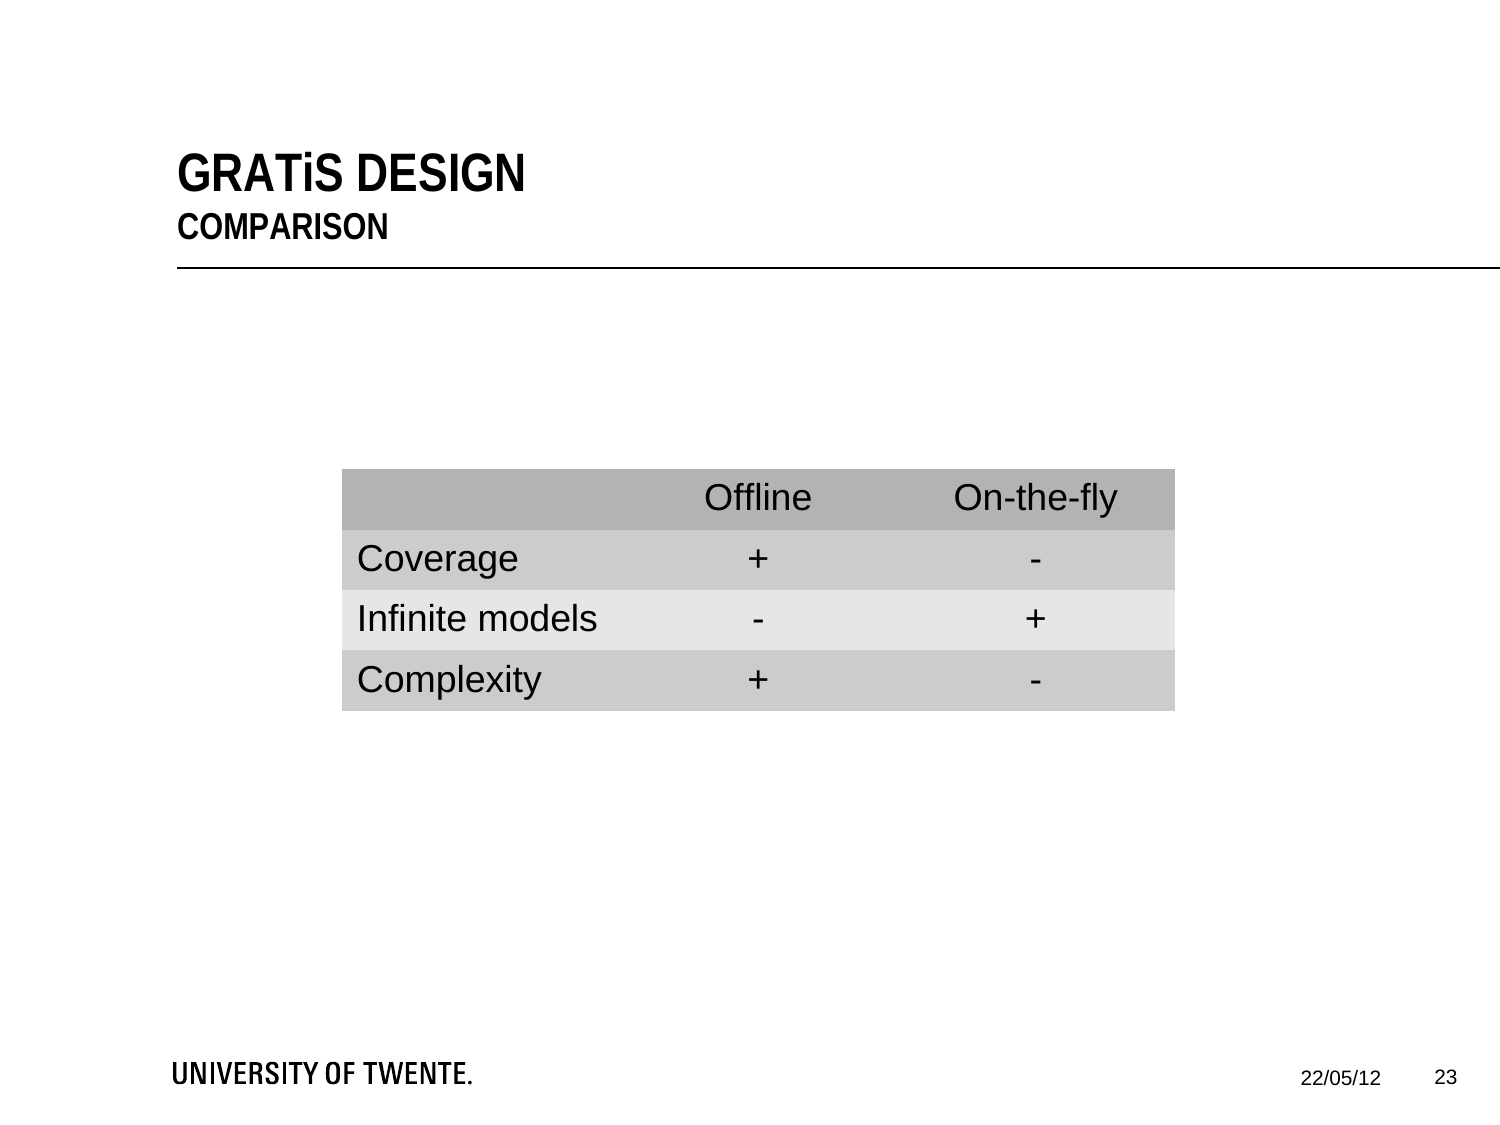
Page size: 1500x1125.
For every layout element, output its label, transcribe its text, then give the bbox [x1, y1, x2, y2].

table_cell Complexity [342, 650, 620, 711]
title GRATiS DESIGN COMPARISON [177, 59, 1458, 248]
table_header [342, 469, 620, 530]
table_cell + [897, 590, 1175, 650]
table_header Offline [620, 469, 897, 530]
text_box [1395, 1049, 1458, 1125]
table_cell - [897, 530, 1175, 590]
table_cell - [620, 590, 897, 650]
table_cell - [897, 650, 1175, 711]
table_cell Infinite models [342, 590, 620, 650]
table_cell + [620, 650, 897, 711]
table_cell + [620, 530, 897, 590]
text_box 22/05/12 [1242, 1050, 1395, 1125]
table_cell Coverage [342, 530, 620, 590]
table_header On-the-fly [897, 469, 1175, 530]
